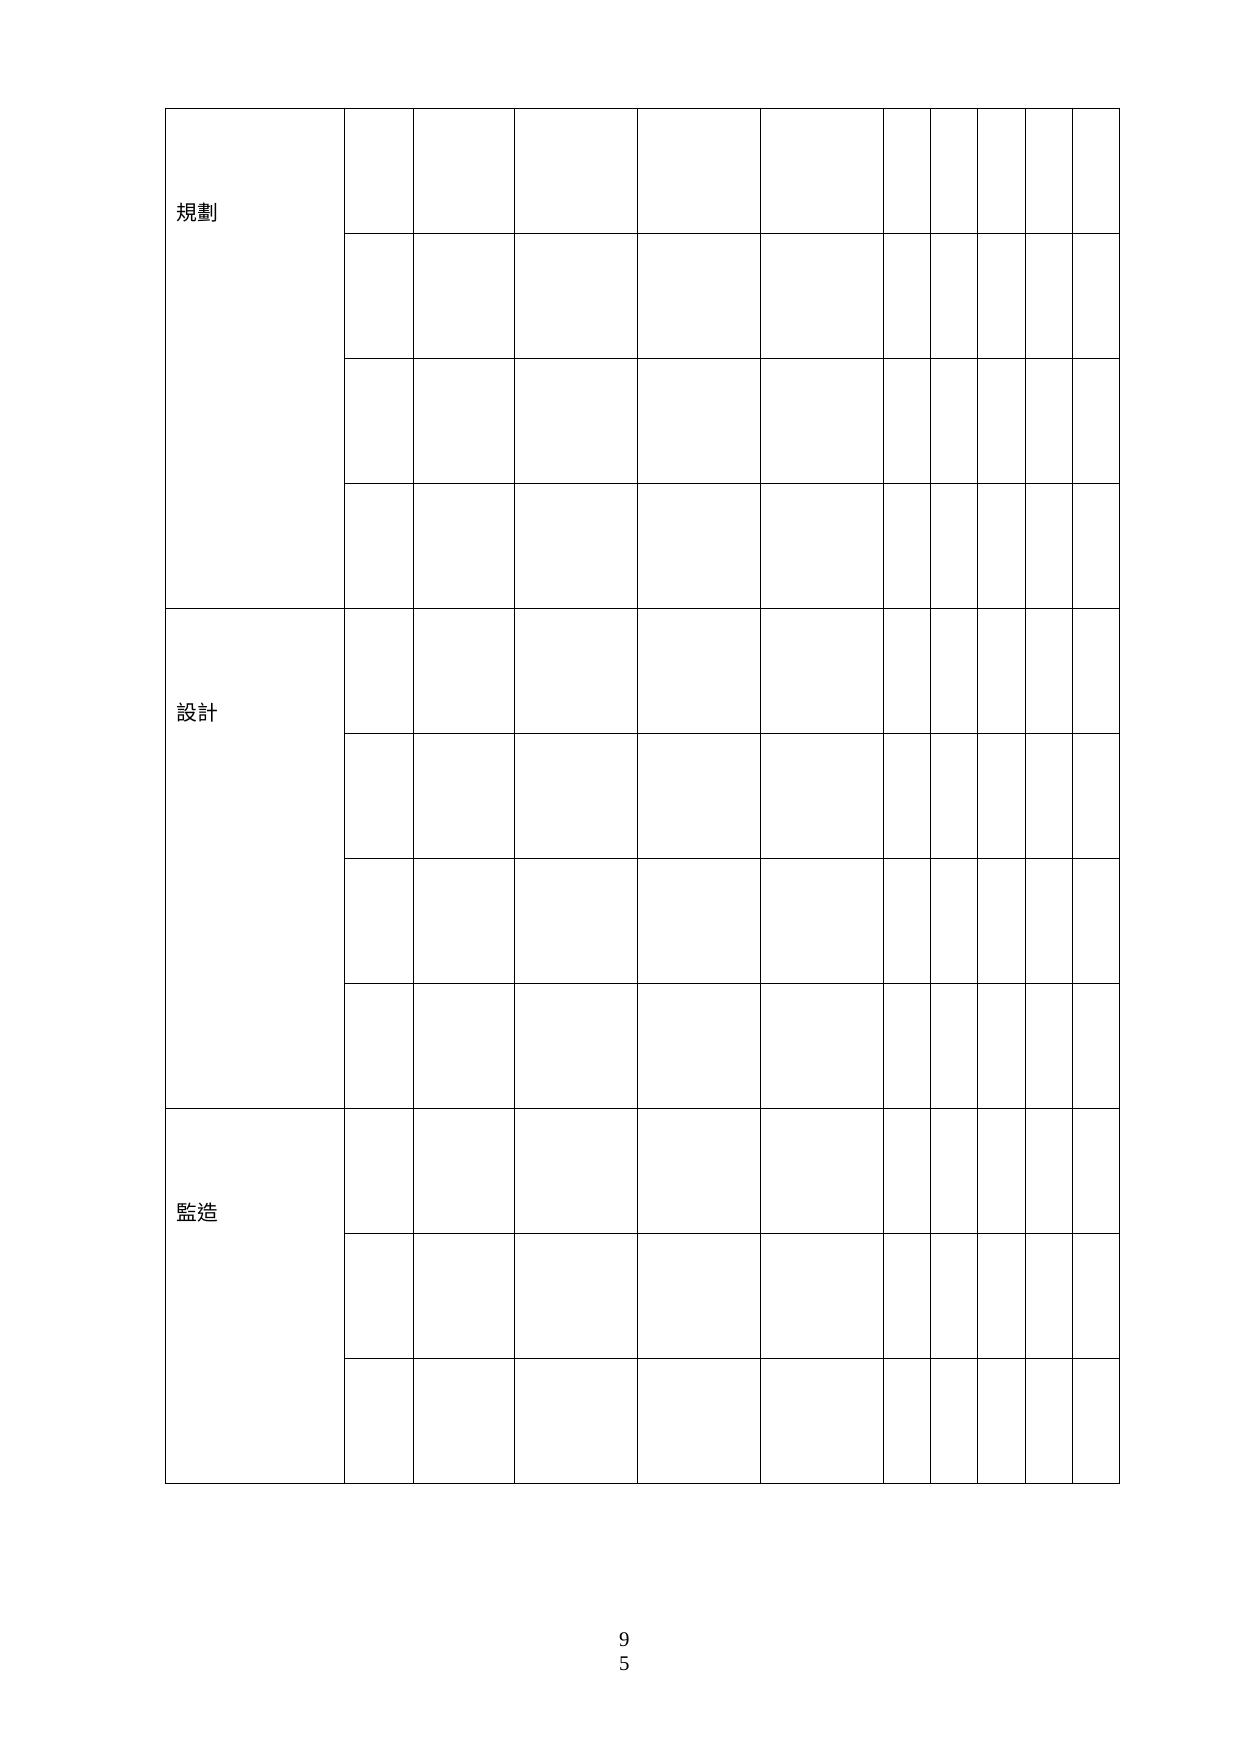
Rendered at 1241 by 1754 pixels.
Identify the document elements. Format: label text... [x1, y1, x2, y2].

table_cell [515, 1109, 637, 1233]
table_cell [884, 484, 930, 608]
table_cell [1026, 109, 1072, 233]
table_cell [761, 109, 883, 233]
table_cell [414, 859, 514, 983]
table_cell [345, 609, 413, 733]
table_cell 設計 [166, 609, 344, 1108]
table_cell [931, 734, 977, 858]
table_cell [515, 1359, 637, 1483]
table_cell [884, 609, 930, 733]
table_cell [978, 234, 1025, 358]
table_cell [414, 359, 514, 483]
table_cell [761, 484, 883, 608]
table_cell [515, 984, 637, 1108]
table_cell [345, 109, 413, 233]
table_cell [515, 109, 637, 233]
table_cell [414, 734, 514, 858]
table_cell [638, 359, 760, 483]
table_cell [978, 1359, 1025, 1483]
table_cell [1073, 984, 1119, 1108]
table_cell [978, 859, 1025, 983]
table_cell [414, 109, 514, 233]
table_cell [761, 234, 883, 358]
table_cell [1073, 1359, 1119, 1483]
table_cell [1073, 609, 1119, 733]
table_cell [931, 609, 977, 733]
table_cell [1073, 859, 1119, 983]
table_cell [761, 984, 883, 1108]
table_cell [931, 1359, 977, 1483]
table_cell [515, 484, 637, 608]
table_cell [1026, 1109, 1072, 1233]
table_cell [884, 859, 930, 983]
table_cell [1026, 859, 1072, 983]
table_cell [978, 484, 1025, 608]
table_cell [345, 734, 413, 858]
table_cell [1026, 359, 1072, 483]
table_cell [638, 609, 760, 733]
table_cell 監造 [166, 1109, 344, 1483]
table_cell [978, 984, 1025, 1108]
table_cell [345, 1109, 413, 1233]
table_cell [884, 1234, 930, 1358]
table_cell [515, 1234, 637, 1358]
table_cell [1073, 484, 1119, 608]
table_cell 規劃 [166, 109, 344, 608]
table_cell [1026, 609, 1072, 733]
table_cell [884, 1359, 930, 1483]
table_cell [1026, 234, 1072, 358]
table_cell [515, 609, 637, 733]
table_cell [1026, 1359, 1072, 1483]
table_cell [978, 359, 1025, 483]
table_cell [931, 859, 977, 983]
table_cell [931, 484, 977, 608]
table_cell [1073, 109, 1119, 233]
table_cell [978, 609, 1025, 733]
table_cell [345, 1234, 413, 1358]
table_cell [761, 1109, 883, 1233]
table_cell [761, 1359, 883, 1483]
table_cell [761, 609, 883, 733]
table_cell [884, 984, 930, 1108]
table_cell [345, 859, 413, 983]
table_cell [1073, 359, 1119, 483]
table_cell [1073, 1109, 1119, 1233]
table_cell [345, 359, 413, 483]
table_cell [638, 1359, 760, 1483]
table_cell [638, 234, 760, 358]
table_cell [761, 734, 883, 858]
table_cell [884, 234, 930, 358]
table_cell [978, 109, 1025, 233]
table_cell [978, 1109, 1025, 1233]
table_cell [1073, 234, 1119, 358]
table_cell [345, 984, 413, 1108]
table_cell [931, 1234, 977, 1358]
table_cell [345, 484, 413, 608]
table_cell [414, 984, 514, 1108]
table_cell [761, 1234, 883, 1358]
table_cell [414, 1359, 514, 1483]
table_cell [1026, 484, 1072, 608]
table_cell [638, 109, 760, 233]
table_cell [638, 484, 760, 608]
table_cell [761, 359, 883, 483]
table_cell [931, 984, 977, 1108]
table_cell [931, 109, 977, 233]
table_cell [1026, 734, 1072, 858]
table_cell [1073, 734, 1119, 858]
table_cell [931, 359, 977, 483]
table_cell [515, 859, 637, 983]
table_cell [884, 734, 930, 858]
table_cell [884, 359, 930, 483]
table_cell [884, 1109, 930, 1233]
table_cell [414, 1234, 514, 1358]
table_cell [1026, 984, 1072, 1108]
table_cell [978, 734, 1025, 858]
table_cell [884, 109, 930, 233]
table_cell [345, 234, 413, 358]
table_cell [345, 1359, 413, 1483]
table_cell [1073, 1234, 1119, 1358]
table_cell [515, 234, 637, 358]
table_cell [638, 734, 760, 858]
table_cell [638, 1109, 760, 1233]
table_cell [414, 1109, 514, 1233]
table_cell [931, 234, 977, 358]
table_cell [414, 234, 514, 358]
table_cell [931, 1109, 977, 1233]
table_cell [515, 359, 637, 483]
table_cell [414, 609, 514, 733]
table_cell [638, 859, 760, 983]
table_cell [414, 484, 514, 608]
table_cell [1026, 1234, 1072, 1358]
table_cell [978, 1234, 1025, 1358]
table_cell [638, 1234, 760, 1358]
table_cell [638, 984, 760, 1108]
table_cell [761, 859, 883, 983]
table_cell [515, 734, 637, 858]
